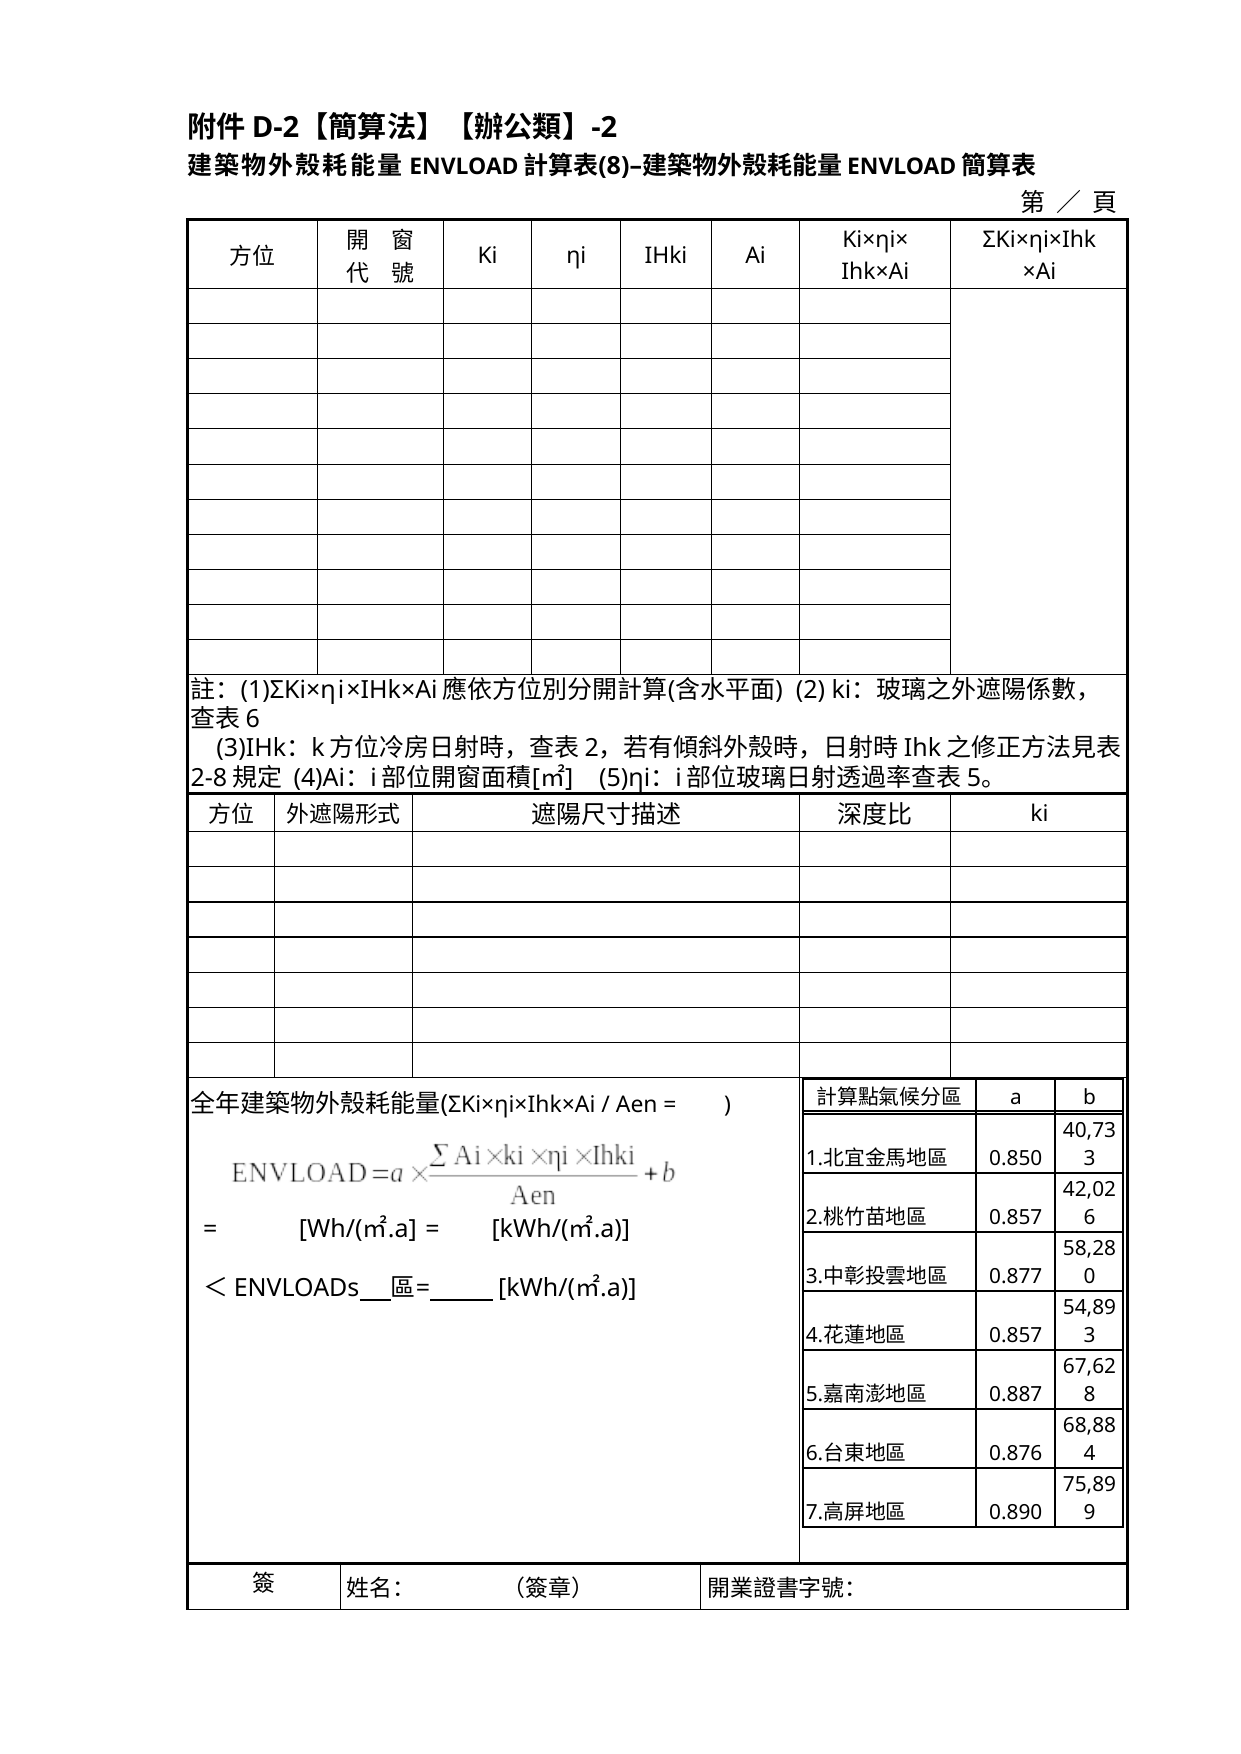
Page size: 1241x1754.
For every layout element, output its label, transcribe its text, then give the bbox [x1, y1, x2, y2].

table_cell [800, 1043, 950, 1077]
table_cell [800, 832, 950, 866]
table_cell [532, 289, 620, 323]
table_cell [532, 429, 620, 463]
table_cell [800, 1078, 1126, 1562]
table_cell [318, 324, 443, 358]
table_cell [951, 867, 1126, 901]
table_cell 0.890 [977, 1469, 1054, 1526]
table_cell 0.857 [977, 1174, 1054, 1231]
table_cell [712, 465, 799, 498]
table_cell [712, 324, 799, 358]
table_cell [800, 500, 950, 534]
table_cell 0.877 [977, 1233, 1054, 1290]
table_cell [712, 500, 799, 534]
table_cell ki [951, 795, 1126, 831]
table_cell [189, 903, 274, 936]
table_cell [532, 605, 620, 639]
table_cell [712, 535, 799, 569]
table_cell [621, 324, 711, 358]
table_cell [189, 938, 274, 972]
table_cell [444, 570, 531, 604]
table_cell [189, 500, 317, 534]
text 建築物外殼耗能量ENVLOAD計算表(8)–建築物外殼耗能量ENVLOAD簡算表 [187, 146, 1053, 182]
table_cell [189, 832, 274, 866]
table_cell [800, 289, 950, 323]
table_cell [189, 359, 317, 393]
table_cell [413, 1043, 799, 1077]
table_header Ai [712, 221, 799, 288]
text 附件D-2【簡算法】【辦公類】-2 [187, 103, 1053, 146]
table_cell [318, 289, 443, 323]
table_cell [189, 289, 317, 323]
table_cell [532, 359, 620, 393]
table_cell [444, 359, 531, 393]
table_cell [444, 324, 531, 358]
table_cell [189, 640, 317, 674]
table_cell 54,893 [1056, 1292, 1122, 1349]
table_cell [275, 1043, 412, 1077]
table_cell [532, 500, 620, 534]
table_cell 75,899 [1056, 1469, 1122, 1526]
table_cell 4.花蓮地區 [804, 1292, 975, 1349]
table_cell [951, 973, 1126, 1007]
table_header ηi [532, 221, 620, 288]
table_cell [800, 324, 950, 358]
table_header IHki [621, 221, 711, 288]
table_header a [977, 1080, 1054, 1110]
table_cell [621, 500, 711, 534]
table_cell [532, 640, 620, 674]
table_header Ki [444, 221, 531, 288]
table_cell [189, 429, 317, 463]
table_cell 1.北宜金馬地區 [804, 1115, 975, 1172]
table_cell [621, 465, 711, 498]
table_cell [532, 465, 620, 498]
table_cell [275, 1008, 412, 1042]
table_cell [318, 570, 443, 604]
table_cell 7.高屏地區 [804, 1469, 975, 1526]
table_cell [712, 429, 799, 463]
table_cell [189, 1008, 274, 1042]
table_cell [951, 289, 1126, 674]
table_cell [532, 570, 620, 604]
table_cell [621, 570, 711, 604]
table_cell [951, 903, 1126, 936]
table_cell [444, 500, 531, 534]
table_cell [712, 640, 799, 674]
table_cell [413, 938, 799, 972]
table_cell [318, 359, 443, 393]
table_cell [318, 500, 443, 534]
text 第 ／ 頁 [187, 182, 1118, 218]
table_cell [444, 394, 531, 428]
table_cell [444, 289, 531, 323]
table_cell 0.850 [977, 1115, 1054, 1172]
table_cell [189, 605, 317, 639]
table_cell 68,884 [1056, 1410, 1122, 1467]
table_cell [532, 324, 620, 358]
table_cell [532, 535, 620, 569]
table_cell [800, 640, 950, 674]
table_cell [318, 465, 443, 498]
table_cell 深度比 [800, 795, 950, 831]
table_cell [712, 570, 799, 604]
table_cell 外遮陽形式 [275, 795, 412, 831]
table_cell [189, 1043, 274, 1077]
table_cell [712, 394, 799, 428]
table_cell [189, 867, 274, 901]
table_header b [1056, 1080, 1122, 1110]
table_cell [189, 973, 274, 1007]
table_cell [621, 429, 711, 463]
table_cell [444, 429, 531, 463]
table_header 計算點氣候分區 [804, 1080, 975, 1110]
table_cell [275, 903, 412, 936]
table_cell 簽 [189, 1565, 340, 1609]
table_cell 遮陽尺寸描述 [413, 795, 799, 831]
table_cell [800, 867, 950, 901]
table_cell [413, 973, 799, 1007]
table_cell [413, 867, 799, 901]
table_cell 6.台東地區 [804, 1410, 975, 1467]
table_cell 0.876 [977, 1410, 1054, 1467]
table_cell [800, 903, 950, 936]
table_cell [712, 605, 799, 639]
table_cell [712, 289, 799, 323]
table_cell [318, 429, 443, 463]
table_cell [318, 394, 443, 428]
table_cell [621, 394, 711, 428]
table_cell 67,628 [1056, 1351, 1122, 1408]
table_cell [800, 535, 950, 569]
table_cell [800, 938, 950, 972]
table_cell [413, 903, 799, 936]
table_cell 註：(1)ΣKi×ηi×IHk×Ai應依方位別分開計算(含水平面) (2) ki：玻璃之外遮陽係數，查表6 (3)IHk：k方位冷房日射時，查表2，若有傾斜外殼時，日射時Ihk之修正方法見表2-8規定 (4)Ai：i部位開窗面積[㎡] (5)ηi：i部位玻璃日射透過率查表5。 [189, 675, 1126, 792]
table_cell [712, 359, 799, 393]
table_cell 58,280 [1056, 1233, 1122, 1290]
table_cell [189, 394, 317, 428]
table_cell [951, 1043, 1126, 1077]
table_cell 0.857 [977, 1292, 1054, 1349]
table_cell [444, 640, 531, 674]
table_cell [951, 938, 1126, 972]
table_cell 方位 [189, 795, 274, 831]
table_cell [444, 465, 531, 498]
table_cell [275, 867, 412, 901]
table_cell [318, 535, 443, 569]
table_cell [800, 429, 950, 463]
table_cell [532, 394, 620, 428]
table_cell [800, 605, 950, 639]
table_cell [621, 289, 711, 323]
table_header 方位 [189, 221, 317, 288]
table_cell [800, 570, 950, 604]
table_cell [800, 465, 950, 498]
table_cell [621, 605, 711, 639]
table_cell [800, 1008, 950, 1042]
table_cell [800, 359, 950, 393]
table_cell [800, 394, 950, 428]
table_cell 40,733 [1056, 1115, 1122, 1172]
table_header 開 窗 代 號 [318, 221, 443, 288]
table_cell [275, 973, 412, 1007]
table_cell [413, 832, 799, 866]
table_cell [189, 570, 317, 604]
table_cell [318, 605, 443, 639]
table_cell [951, 832, 1126, 866]
table_cell 2.桃竹苗地區 [804, 1174, 975, 1231]
table_cell [413, 1008, 799, 1042]
table_cell 3.中彰投雲地區 [804, 1233, 975, 1290]
table_cell [621, 535, 711, 569]
table_cell [189, 465, 317, 498]
table_cell [621, 359, 711, 393]
table_cell 42,026 [1056, 1174, 1122, 1231]
table_cell [800, 973, 950, 1007]
table_header Ki×ηi× Ihk×Ai [800, 221, 950, 288]
table_cell [444, 605, 531, 639]
table_cell [621, 640, 711, 674]
table_cell 全年建築物外殼耗能量(ΣKi×ηi×Ihk×Ai / Aen = ) = [Wh/(㎡.a] = [kWh/(㎡.a)] ＜ ENVLOADs 區= [kWh/(㎡.a)] [189, 1078, 799, 1562]
table_cell 0.887 [977, 1351, 1054, 1408]
table_cell [951, 1008, 1126, 1042]
table_cell 姓名： （簽章） [341, 1565, 700, 1609]
table_cell [444, 535, 531, 569]
table_cell [275, 938, 412, 972]
table_cell 5.嘉南澎地區 [804, 1351, 975, 1408]
table_cell [189, 535, 317, 569]
table_cell 開業證書字號： [701, 1565, 1126, 1609]
table_cell [275, 832, 412, 866]
table_cell [189, 324, 317, 358]
table_cell [318, 640, 443, 674]
table_header ΣKi×ηi×Ihk ×Ai [951, 221, 1126, 288]
